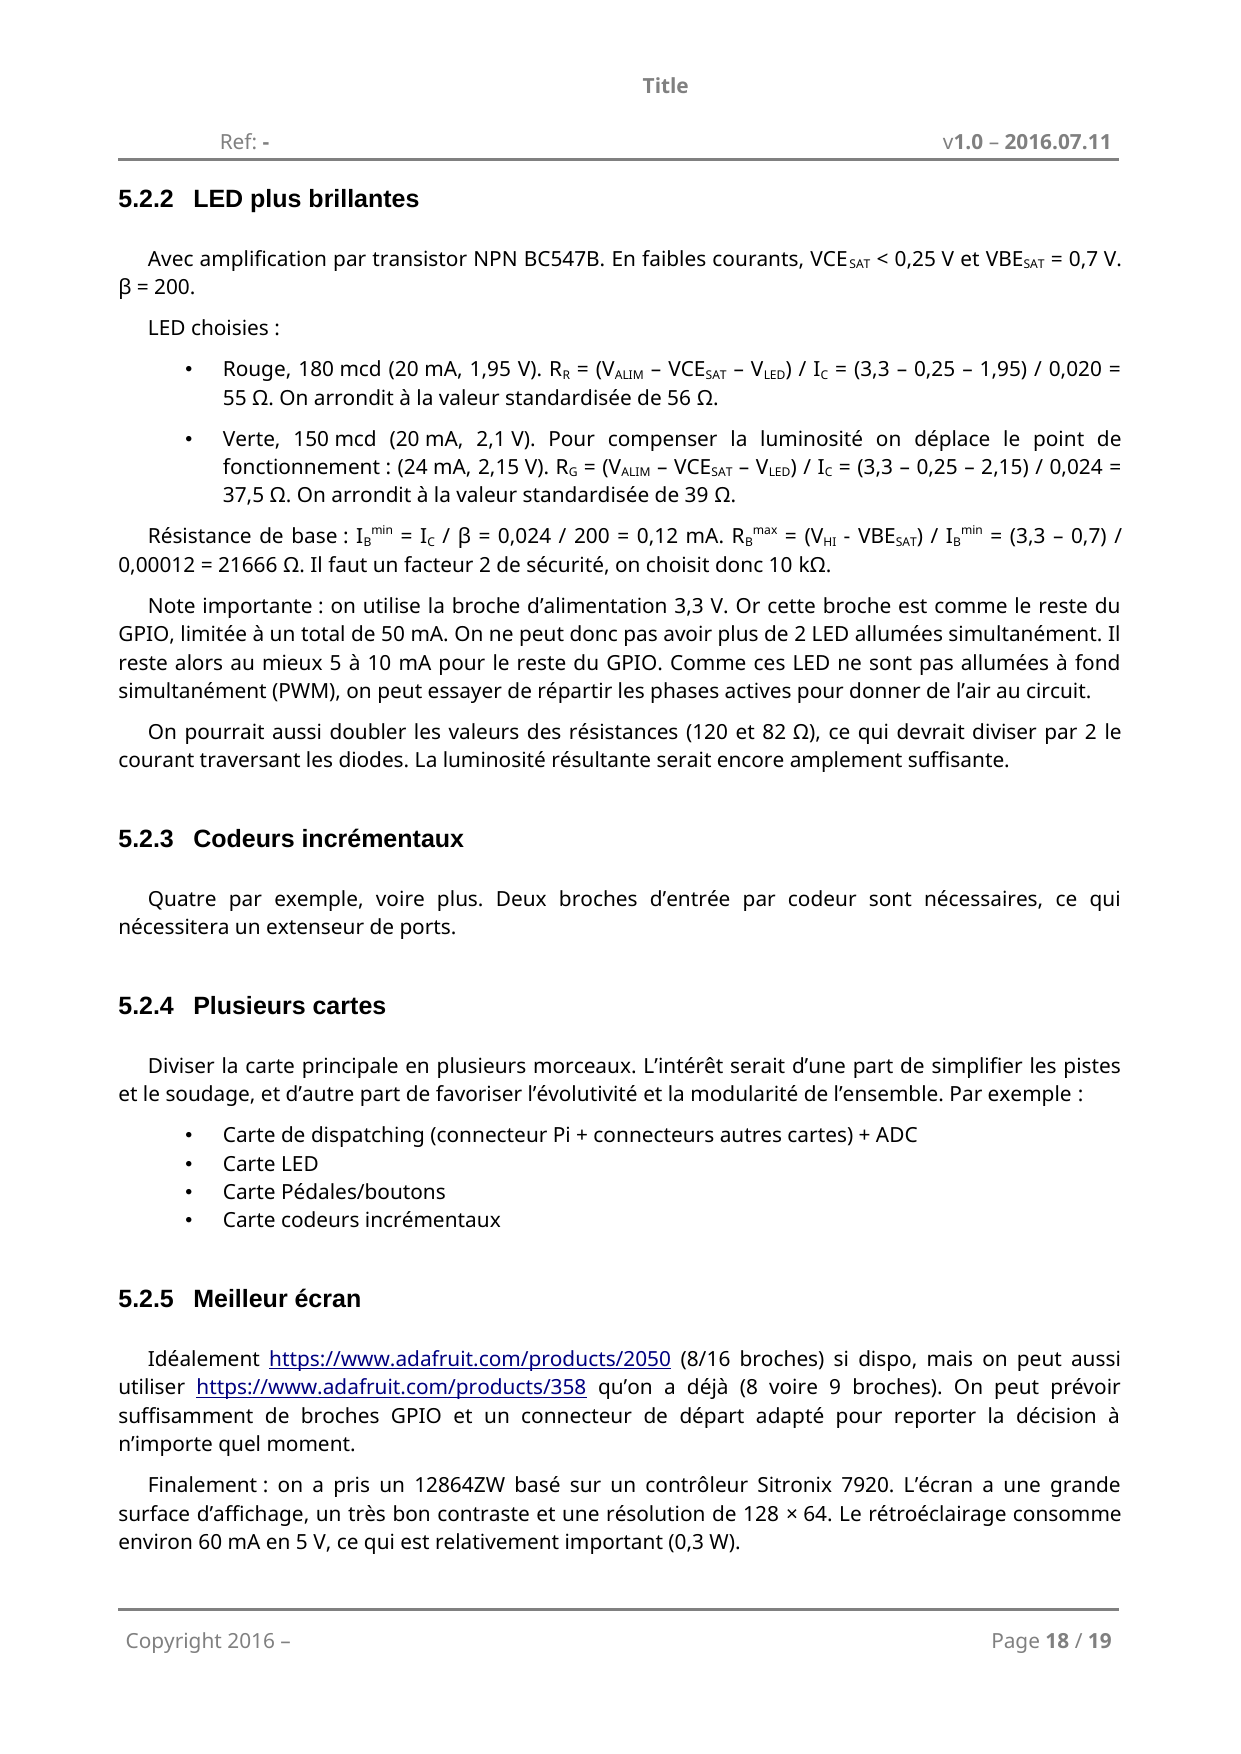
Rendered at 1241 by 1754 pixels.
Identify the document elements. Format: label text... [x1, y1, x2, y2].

text On pourrait aussi doubler les valeurs des résistances (120 et 82 Ω), ce qui devrait diviser par 2 le courant traversant les diodes. La luminosité résultante serait encore amplement suffisante. [118, 717, 1122, 774]
list Rouge, 180 mcd (20 mA, 1,95 V). RR = (VALIM – VCESAT – VLED) / IC = (3,3 – 0,25 – 1,95) / 0,020 = 55 Ω. On arrondit à la valeur standardisée de 56 Ω. [185, 354, 1122, 411]
text Finalement : on a pris un 12864ZW basé sur un contrôleur Sitronix 7920. L’écran a une grande surface d’affichage, un très bon contraste et une résolution de 128 × 64. Le rétroéclairage consomme environ 60 mA en 5 V, ce qui est relativement important (0,3 W). [118, 1470, 1122, 1556]
list Carte Pédales/boutons [185, 1177, 1122, 1206]
text Diviser la carte principale en plusieurs morceaux. L’intérêt serait d’une part de simplifier les pistes et le soudage, et d’autre part de favoriser l’évolutivité et la modularité de l’ensemble. Par exemple : [118, 1051, 1122, 1108]
text Idéalement https://www.adafruit.com/products/2050 (8/16 broches) si dispo, mais on peut aussi utiliser https://www.adafruit.com/products/358 qu’on a déjà (8 voire 9 broches). On peut prévoir suffisamment de broches GPIO et un connecteur de départ adapté pour reporter la décision à n’importe quel moment. [118, 1344, 1122, 1458]
subtitle LED plus brillantes [118, 184, 1122, 213]
text Quatre par exemple, voire plus. Deux broches d’entrée par codeur sont nécessaires, ce qui nécessitera un extenseur de ports. [118, 884, 1122, 941]
list Carte de dispatching (connecteur Pi + connecteurs autres cartes) + ADC [185, 1120, 1122, 1149]
text Note importante : on utilise la broche d’alimentation 3,3 V. Or cette broche est comme le reste du GPIO, limitée à un total de 50 mA. On ne peut donc pas avoir plus de 2 LED allumées simultanément. Il reste alors au mieux 5 à 10 mA pour le reste du GPIO. Comme ces LED ne sont pas allumées à fond simultanément (PWM), on peut essayer de répartir les phases actives pour donner de l’air au circuit. [118, 591, 1122, 704]
list Carte LED [185, 1149, 1122, 1177]
list Verte, 150 mcd (20 mA, 2,1 V). Pour compenser la luminosité on déplace le point de fonctionnement : (24 mA, 2,15 V). RG = (VALIM – VCESAT – VLED) / IC = (3,3 – 0,25 – 2,15) / 0,024 = 37,5 Ω. On arrondit à la valeur standardisée de 39 Ω. [185, 424, 1122, 509]
subtitle Plusieurs cartes [118, 991, 1122, 1019]
subtitle Meilleur écran [118, 1284, 1122, 1313]
text Résistance de base : IBmin = IC / β = 0,024 / 200 = 0,12 mA. RBmax = (VHI - VBESAT) / IBmin = (3,3 – 0,7) / 0,00012 = 21666 Ω. Il faut un facteur 2 de sécurité, on choisit donc 10 kΩ. [118, 521, 1122, 578]
text LED choisies : [118, 313, 1122, 342]
text Avec amplification par transistor NPN BC547B. En faibles courants, VCESAT < 0,25 V et VBESAT = 0,7 V. β = 200. [118, 244, 1122, 301]
subtitle Codeurs incrémentaux [118, 824, 1122, 853]
list Carte codeurs incrémentaux [185, 1206, 1122, 1234]
